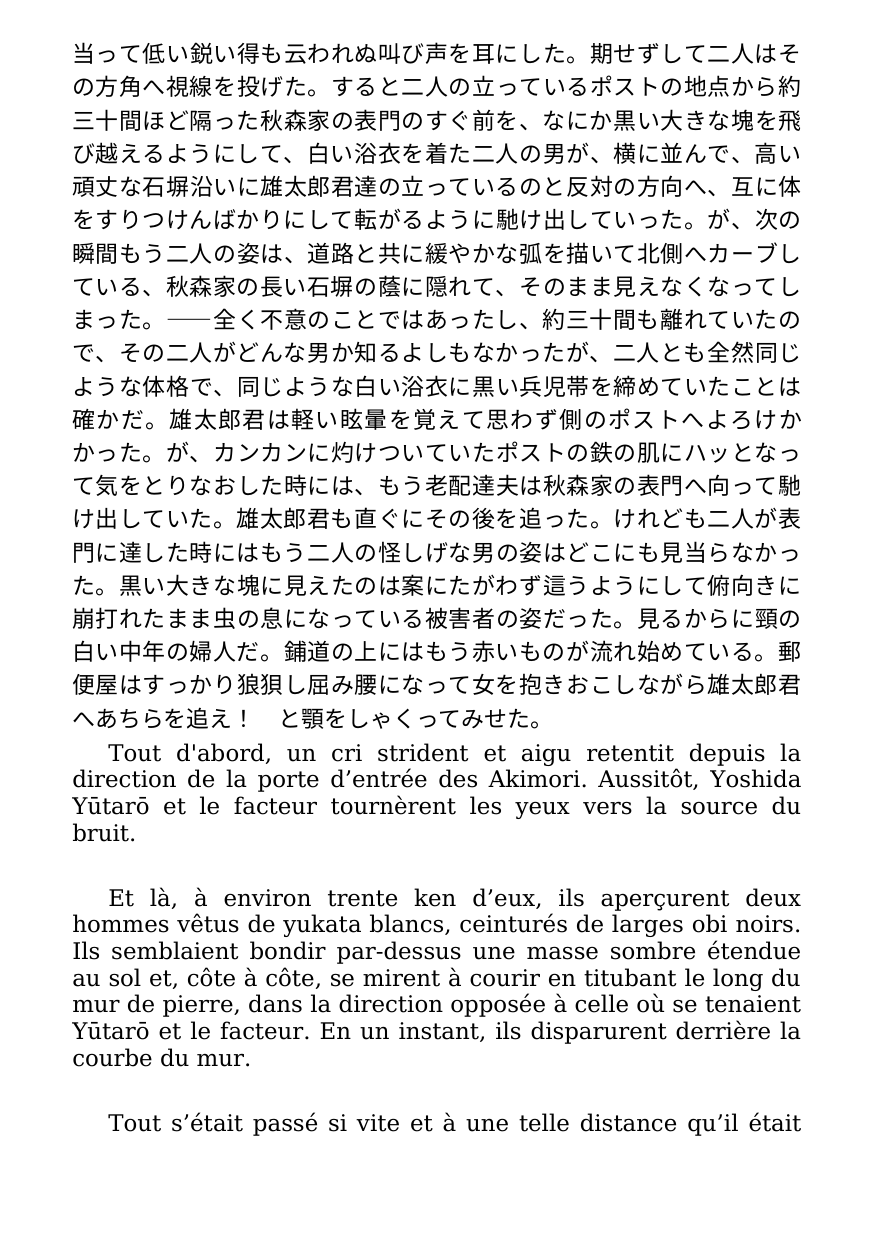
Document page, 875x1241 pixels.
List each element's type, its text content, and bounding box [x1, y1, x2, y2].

text Tout s’était passé si vite et à une telle distance qu’il était [72, 1110, 802, 1137]
text Tout d'abord, un cri strident et aigu retentit depuis la direction de la porte d’entrée des Akimori. Aussitôt, Yoshida Yūtarō et le facteur tournèrent les yeux vers la source du bruit. [72, 740, 802, 846]
text 当って低い鋭い得も云われぬ叫び声を耳にした。期せずして二人はその方角へ視線を投げた。すると二人の立っているポストの地点から約三十間ほど隔った秋森家の表門のすぐ前を、なにか黒い大きな塊を飛び越えるようにして、白い浴衣を着た二人の男が、横に並んで、高い頑丈な石塀沿いに雄太郎君達の立っているのと反対の方向へ、互に体をすりつけんばかりにして転がるように馳け出していった。が、次の瞬間もう二人の姿は、道路と共に緩やかな弧を描いて北側へカーブしている、秋森家の長い石塀の蔭に隠れて、そのまま見えなくなってしまった。――全く不意のことではあったし、約三十間も離れていたので、その二人がどんな男か知るよしもなかったが、二人とも全然同じような体格で、同じような白い浴衣に黒い兵児帯を締めていたことは確かだ。雄太郎君は軽い眩暈を覚えて思わず側のポストへよろけかかった。が、カンカンに灼けついていたポストの鉄の肌にハッとなって気をとりなおした時には、もう老配達夫は秋森家の表門へ向って馳け出していた。雄太郎君も直ぐにその後を追った。けれども二人が表門に達した時にはもう二人の怪しげな男の姿はどこにも見当らなかった。黒い大きな塊に見えたのは案にたがわず這うようにして俯向きに崩打れたまま虫の息になっている被害者の姿だった。見るからに頸の白い中年の婦人だ。鋪道の上にはもう赤いものが流れ始めている。郵便屋はすっかり狼狽し屈み腰になって女を抱きおこしながら雄太郎君へあちらを追え！ と顎をしゃくってみせた。 [72, 36, 802, 734]
text Et là, à environ trente ken d’eux, ils aperçurent deux hommes vêtus de yukata blancs, ceinturés de larges obi noirs. Ils semblaient bondir par-dessus une masse sombre étendue au sol et, côte à côte, se mirent à courir en titubant le long du mur de pierre, dans la direction opposée à celle où se tenaient Yūtarō et le facteur. En un instant, ils disparurent derrière la courbe du mur. [72, 885, 802, 1072]
